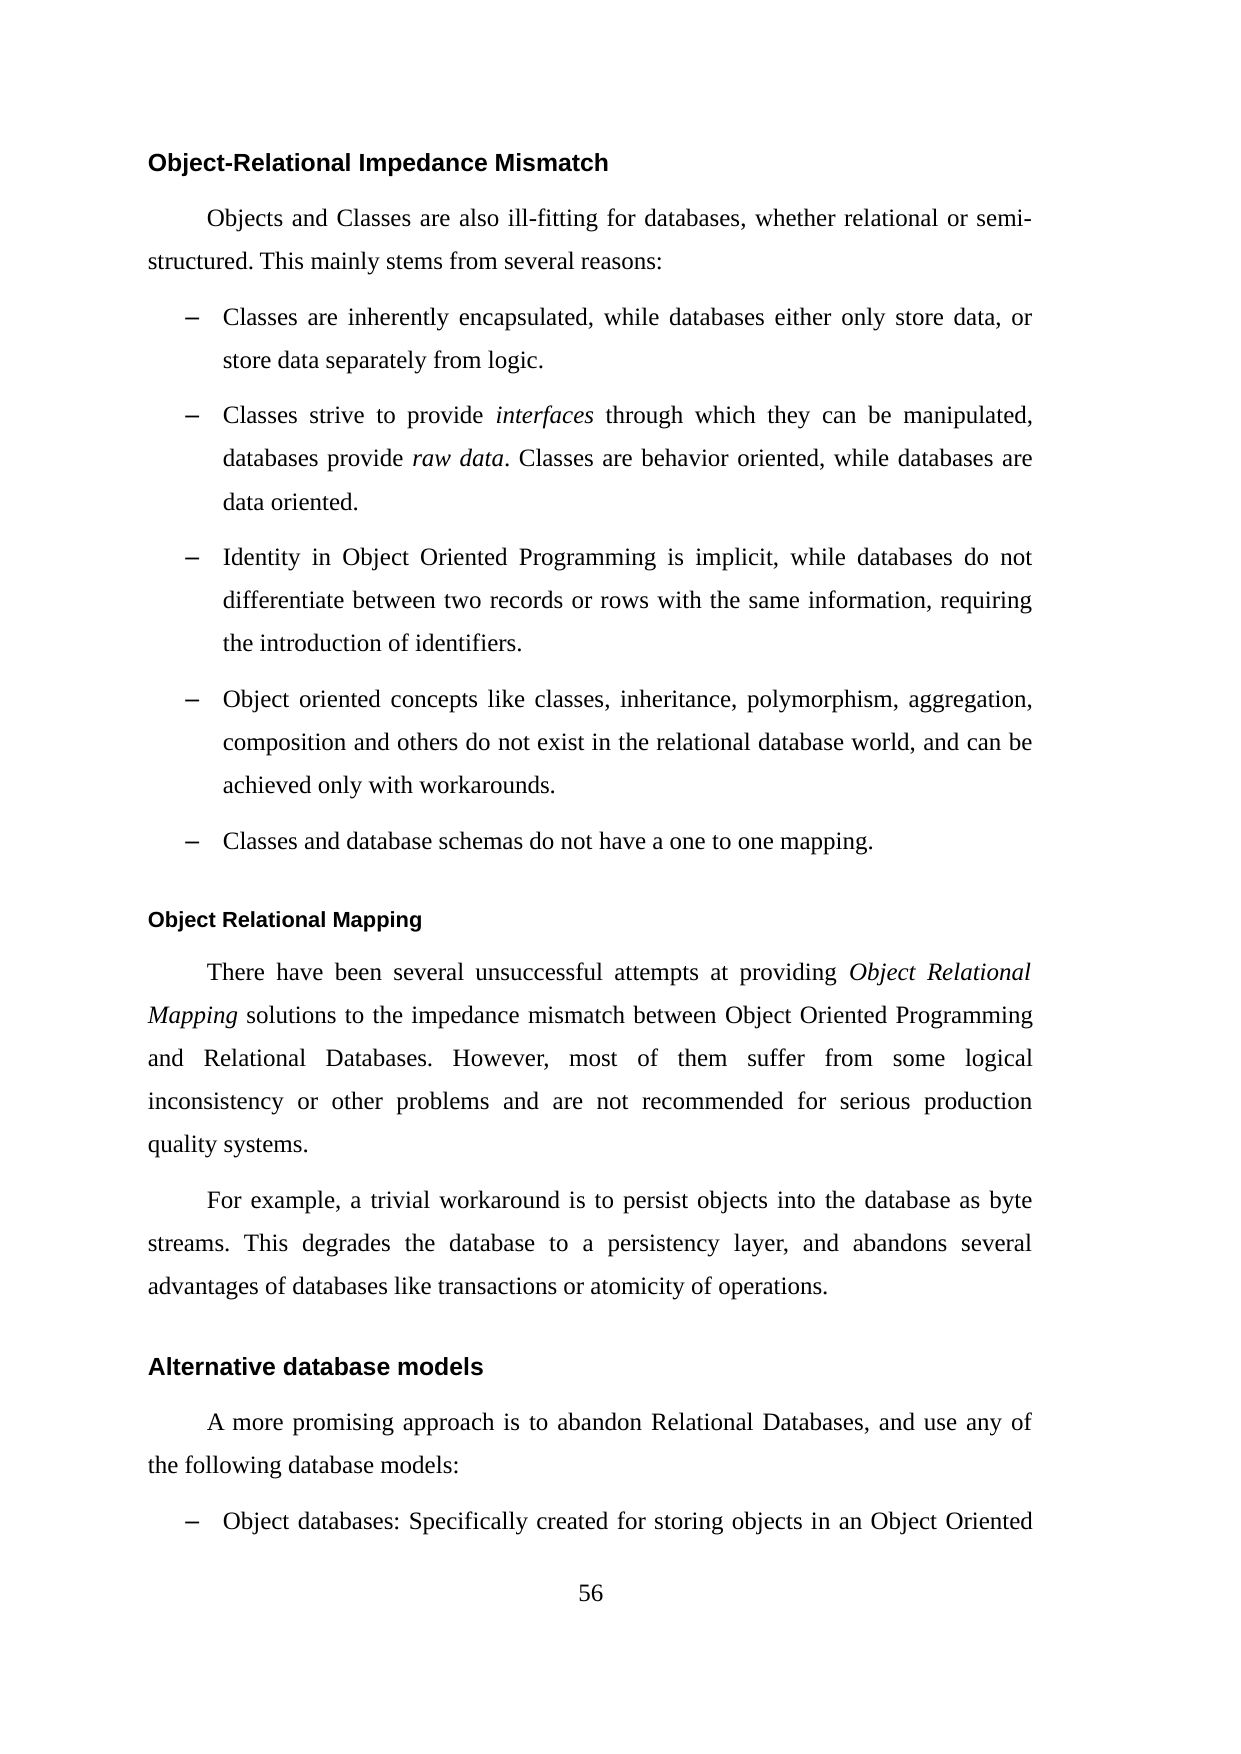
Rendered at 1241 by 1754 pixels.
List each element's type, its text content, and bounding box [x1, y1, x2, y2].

subtitle Alternative database models [148, 1352, 1033, 1381]
list Classes and database schemas do not have a one to one mapping. [185, 826, 1033, 855]
list Classes strive to provide interfaces through which they can be manipulated, databases provide raw data. Classes are behavior oriented, while databases are data oriented. [185, 400, 1033, 515]
text Objects and Classes are also ill-fitting for databases, whether relational or semi-structured. This mainly stems from several reasons: [148, 203, 1033, 275]
list Object oriented concepts like classes, inheritance, polymorphism, aggregation, composition and others do not exist in the relational database world, and can be achieved only with workarounds. [185, 684, 1033, 799]
subtitle Object-Relational Impedance Mismatch [148, 148, 1033, 176]
list Classes are inherently encapsulated, while databases either only store data, or store data separately from logic. [185, 302, 1033, 373]
text There have been several unsuccessful attempts at providing Object Relational Mapping solutions to the impedance mismatch between Object Oriented Programming and Relational Databases. However, most of them suffer from some logical inconsistency or other problems and are not recommended for serious production quality systems. [148, 957, 1033, 1158]
list Identity in Object Oriented Programming is implicit, while databases do not differentiate between two records or rows with the same information, requiring the introduction of identifiers. [185, 542, 1033, 657]
text For example, a trivial workaround is to persist objects into the database as byte streams. This degrades the database to a persistency layer, and abandons several advantages of databases like transactions or atomicity of operations. [148, 1185, 1033, 1300]
text A more promising approach is to abandon Relational Databases, and use any of the following database models: [148, 1407, 1033, 1479]
subtitle Object Relational Mapping [148, 907, 1033, 932]
list Object databases: Specifically created for storing objects in an Object Oriented [185, 1506, 1033, 1535]
